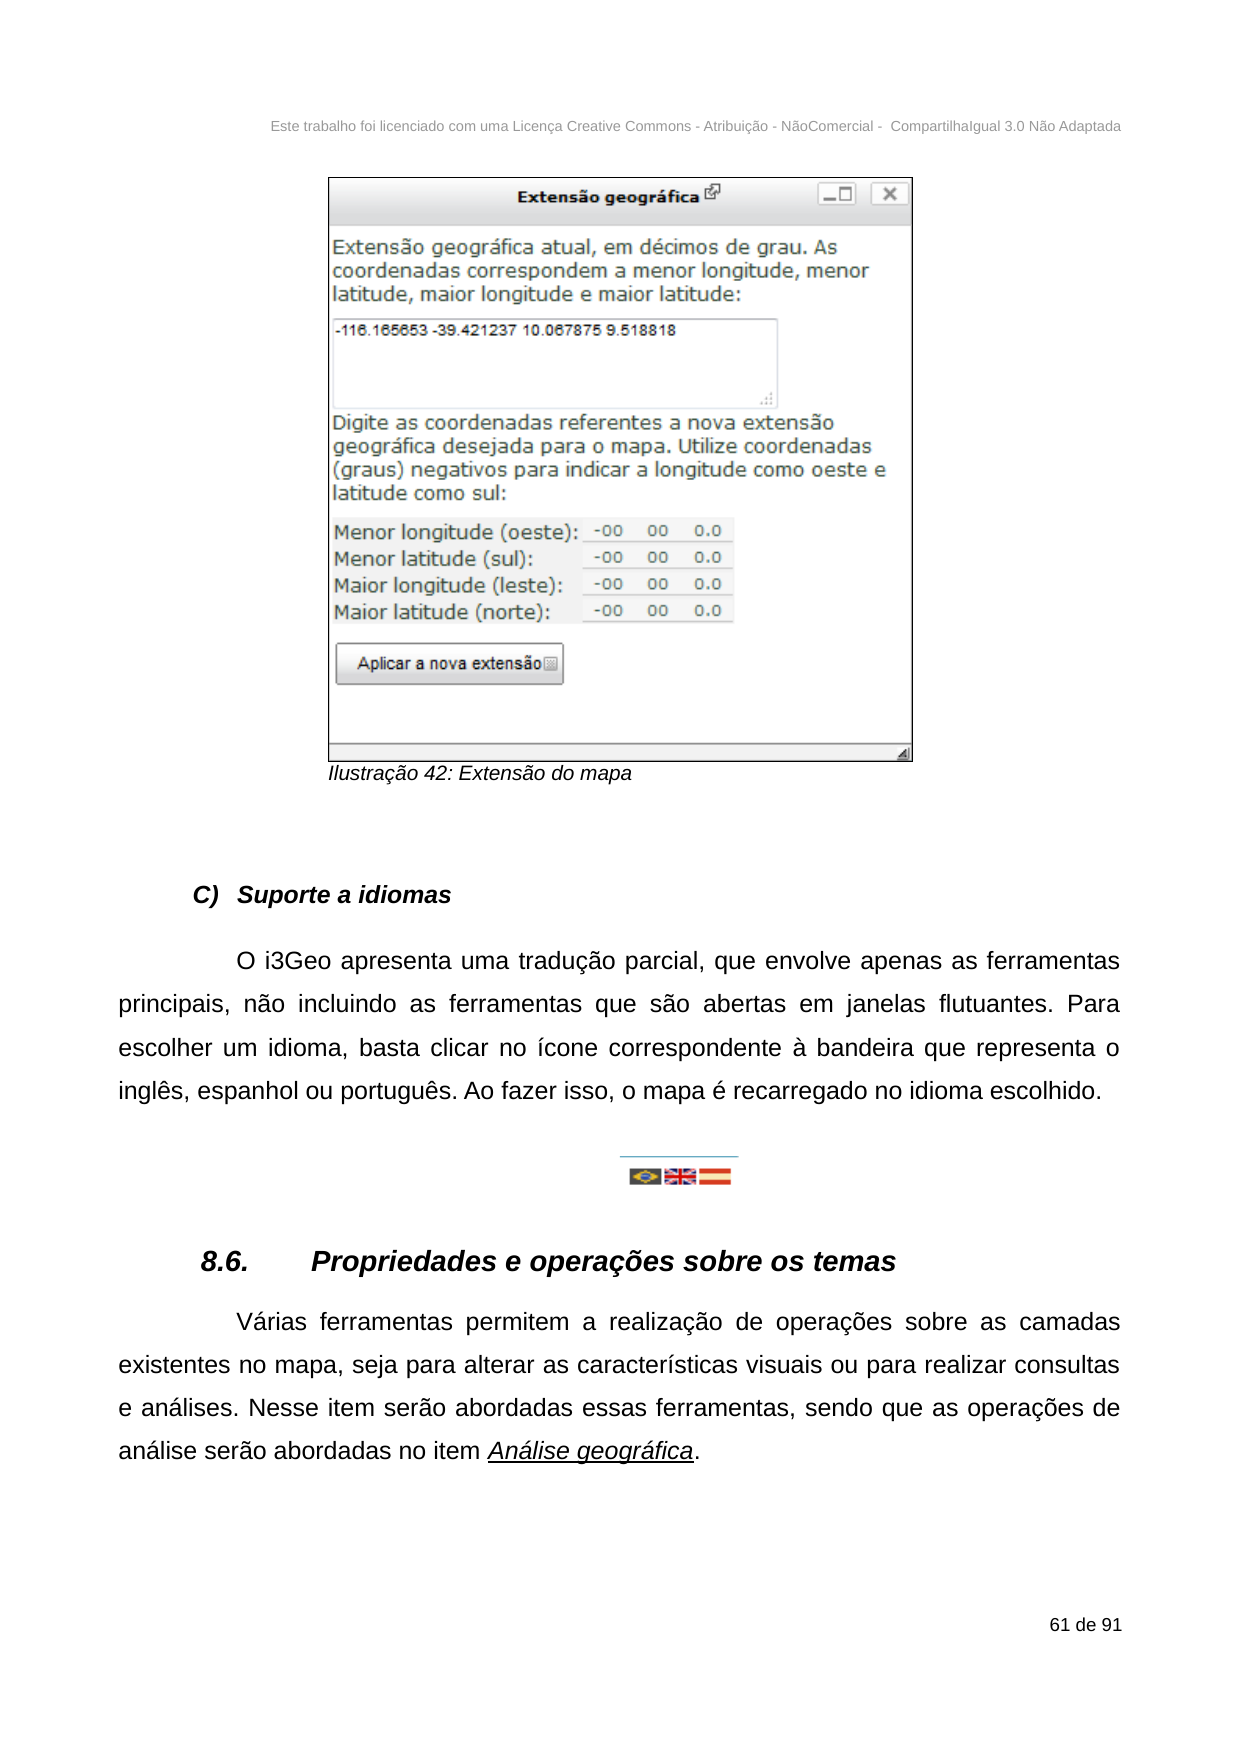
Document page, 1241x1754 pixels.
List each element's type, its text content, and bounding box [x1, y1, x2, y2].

text Ilustração 42: Extensão do mapa [328, 762, 912, 785]
picture [329, 178, 912, 761]
subtitle Propriedades e operações sobre os temas [163, 1244, 1077, 1278]
subtitle Suporte a idiomas [163, 880, 1122, 909]
text Várias ferramentas permitem a realização de operações sobre as camadas existentes no mapa, seja para alterar as características visuais ou para realizar consultas e análises. Nesse item serão abordadas essas ferramentas, sendo que as operações de análise serão abordadas no item Análise geográfica. [118, 1307, 1122, 1465]
picture [619, 1156, 739, 1193]
text O i3Geo apresenta uma tradução parcial, que envolve apenas as ferramentas principais, não incluindo as ferramentas que são abertas em janelas flutuantes. Para escolher um idioma, basta clicar no ícone correspondente à bandeira que representa o inglês, espanhol ou português. Ao fazer isso, o mapa é recarregado no idioma escolhido. [118, 946, 1122, 1104]
